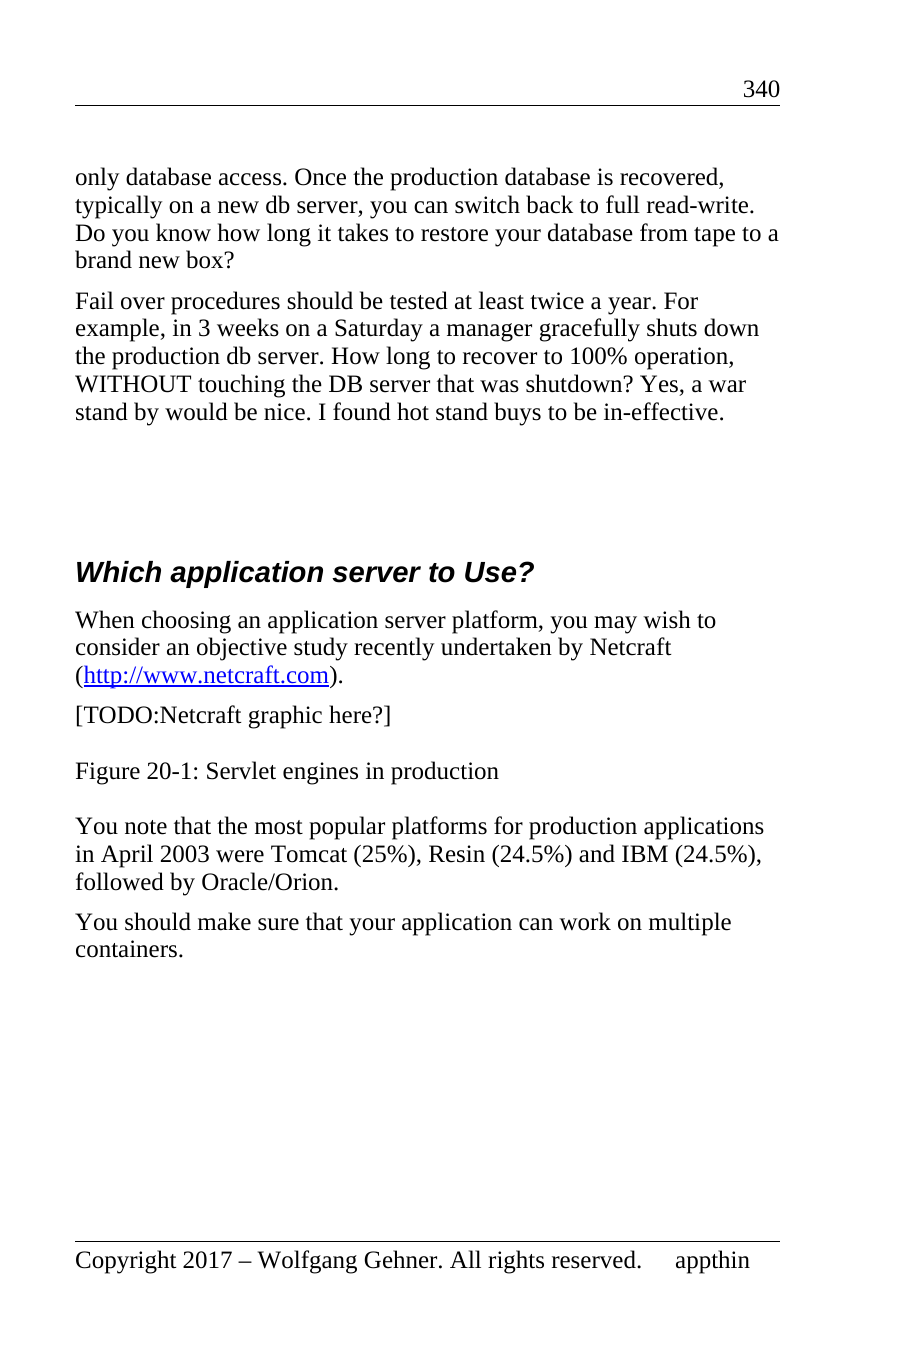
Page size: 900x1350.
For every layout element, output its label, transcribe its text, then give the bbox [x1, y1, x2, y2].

list [TODO:Netcraft graphic here?] [75, 701, 780, 729]
text only database access. Once the production database is recovered, typically on a new db server, you can switch back to full read-write. Do you know how long it takes to restore your database from tape to a brand new box? [75, 163, 780, 274]
text Fail over procedures should be tested at least twice a year. For example, in 3 weeks on a Saturday a manager gracefully shuts down the production db server. How long to recover to 100% operation, WITHOUT touching the DB server that was shutdown? Yes, a war stand by would be nice. I found hot stand buys to be in-effective. [75, 287, 780, 425]
text When choosing an application server platform, you may wish to consider an objective study recently undertaken by Netcraft (http://www.netcraft.com). [75, 606, 780, 689]
text You should make sure that your application can work on multiple containers. [75, 908, 780, 963]
text You note that the most popular platforms for production applications in April 2003 were Tomcat (25%), Resin (24.5%) and IBM (24.5%), followed by Oracle/Orion. [75, 812, 780, 895]
list Figure 20-1: Servlet engines in production [75, 757, 780, 784]
subtitle Which application server to Use? [75, 556, 780, 589]
